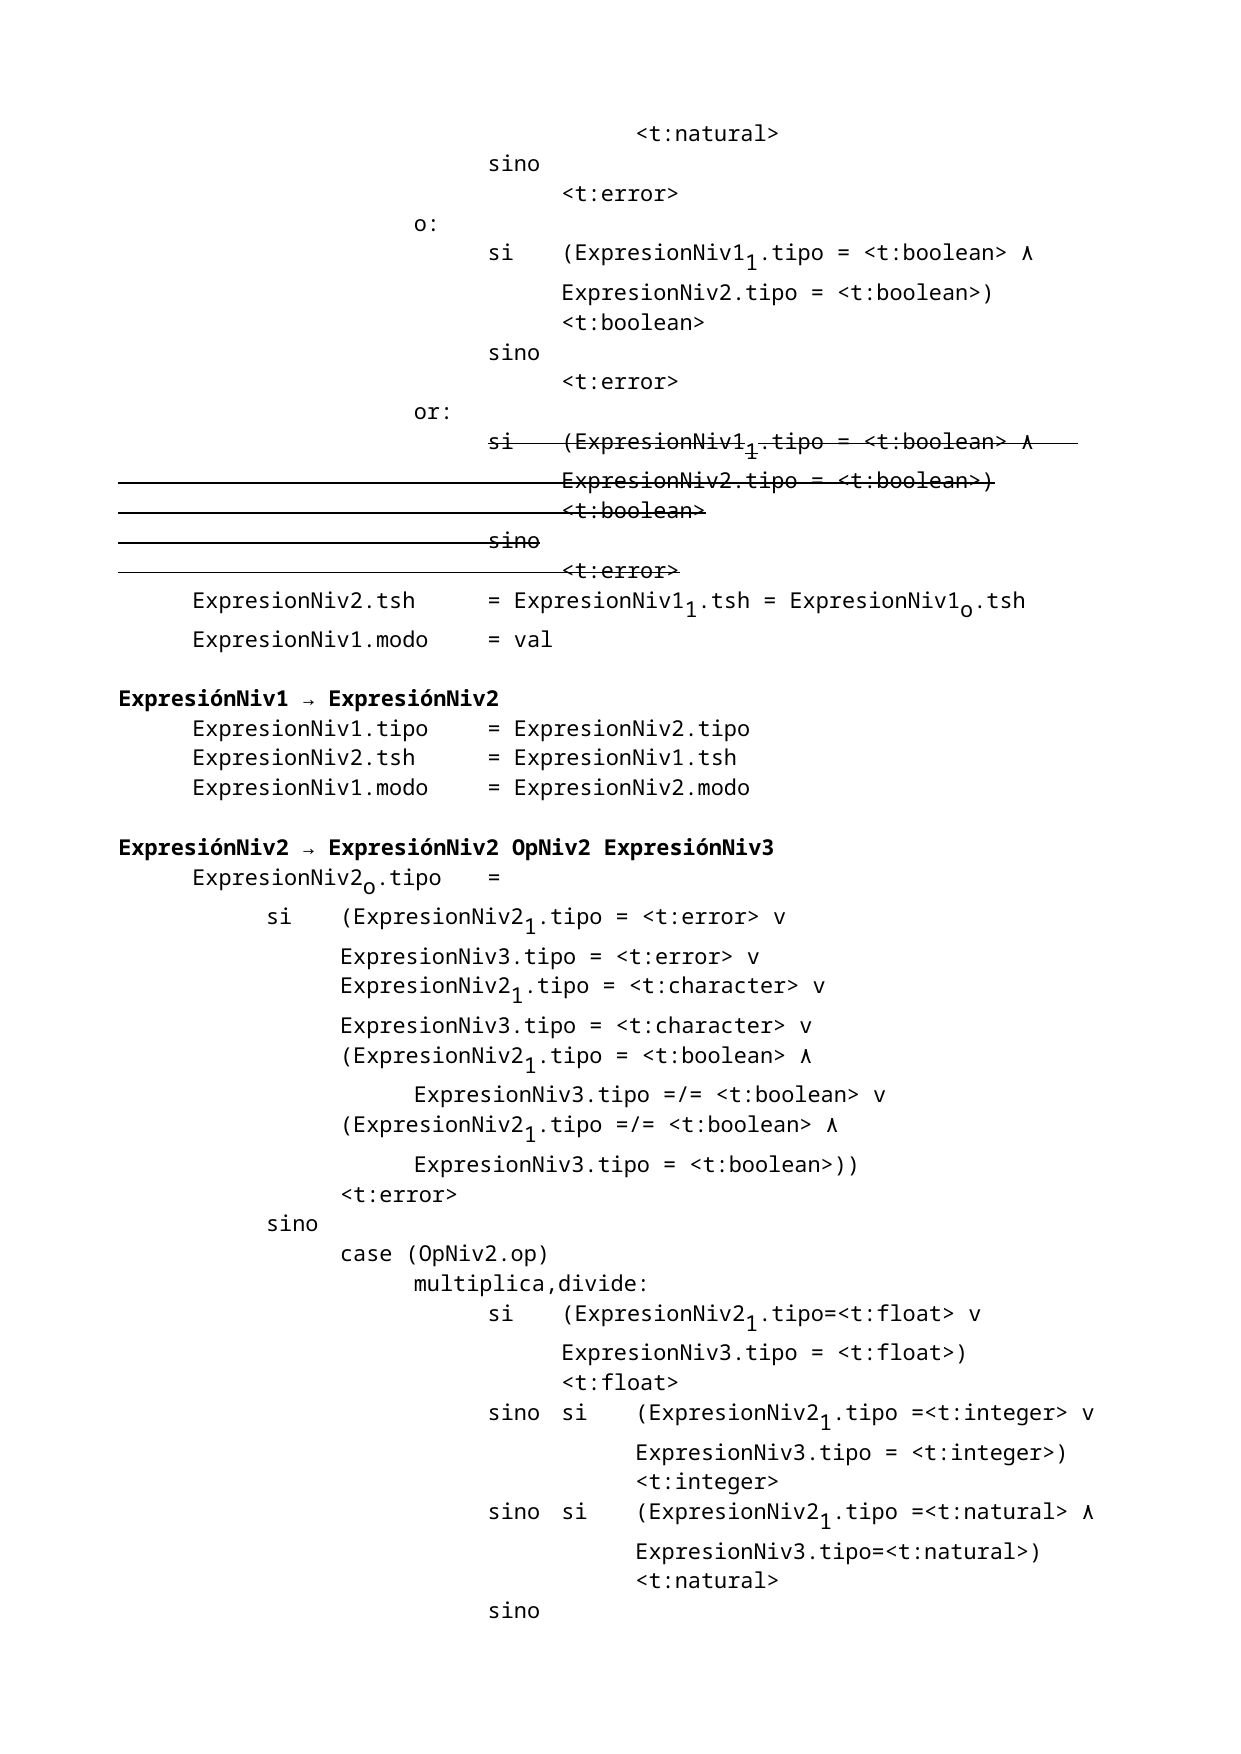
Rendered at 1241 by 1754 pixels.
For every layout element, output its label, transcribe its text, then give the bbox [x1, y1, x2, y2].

text multiplica,divide: [118, 1268, 1122, 1298]
text <t:error> [118, 178, 1122, 207]
text sino [118, 148, 1122, 178]
text ExpresionNiv2.tsh = ExpresionNiv1.tsh [118, 742, 1122, 772]
text ExpresionNiv1.modo = ExpresionNiv2.modo [118, 772, 1122, 802]
text sino [118, 1208, 1122, 1238]
text <t:natural> [118, 1565, 1122, 1595]
text si (ExpresionNiv11.tipo = <t:boolean> ٨ ExpresionNiv2.tipo = <t:boolean>) [118, 426, 1122, 495]
text sino [118, 336, 1122, 366]
text si (ExpresionNiv21.tipo=<t:float> v ExpresionNiv3.tipo = <t:float>) [118, 1298, 1122, 1367]
text <t:integer> [118, 1466, 1122, 1496]
text <t:error> [118, 1178, 1122, 1208]
text ExpresionNiv3.tipo = <t:error> v [118, 941, 1122, 970]
text si (ExpresionNiv21.tipo = <t:error> v [118, 901, 1122, 941]
text <t:float> [118, 1367, 1122, 1397]
text sino [118, 525, 1122, 555]
text (ExpresionNiv21.tipo = <t:boolean> ٨ [118, 1040, 1122, 1079]
text or: [118, 396, 1122, 426]
text ExpresiónNiv1 → ExpresiónNiv2 [118, 683, 1122, 712]
text ExpresionNiv1.tipo = ExpresionNiv2.tipo [118, 712, 1122, 742]
text <t:error> [118, 366, 1122, 396]
text ExpresionNiv3.tipo = <t:character> v [118, 1010, 1122, 1040]
text ExpresionNiv3.tipo = <t:boolean>)) [118, 1149, 1122, 1178]
text sino si (ExpresionNiv21.tipo =<t:natural> ٨ ExpresionNiv3.tipo=<t:natural>) [118, 1496, 1122, 1565]
text sino [118, 1595, 1122, 1625]
text <t:natural> [118, 118, 1122, 148]
text ExpresionNiv2o.tipo = [118, 861, 1122, 901]
text si (ExpresionNiv11.tipo = <t:boolean> ٨ ExpresionNiv2.tipo = <t:boolean>) [118, 237, 1122, 307]
text ExpresionNiv3.tipo =/= <t:boolean> v [118, 1079, 1122, 1109]
text ExpresionNiv1.modo = val [118, 624, 1122, 654]
text ExpresionNiv2.tsh = ExpresionNiv11.tsh = ExpresionNiv1o.tsh [118, 584, 1122, 624]
text ExpresiónNiv2 → ExpresiónNiv2 OpNiv2 ExpresiónNiv3 [118, 832, 1122, 861]
text sino si (ExpresionNiv21.tipo =<t:integer> v ExpresionNiv3.tipo = <t:integer>) [118, 1397, 1122, 1466]
text o: [118, 207, 1122, 237]
text case (OpNiv2.op) [118, 1238, 1122, 1268]
text <t:boolean> [118, 495, 1122, 525]
text <t:error> [118, 555, 1122, 584]
text <t:boolean> [118, 307, 1122, 336]
text (ExpresionNiv21.tipo =/= <t:boolean> ٨ [118, 1109, 1122, 1149]
text ExpresionNiv21.tipo = <t:character> v [118, 970, 1122, 1010]
